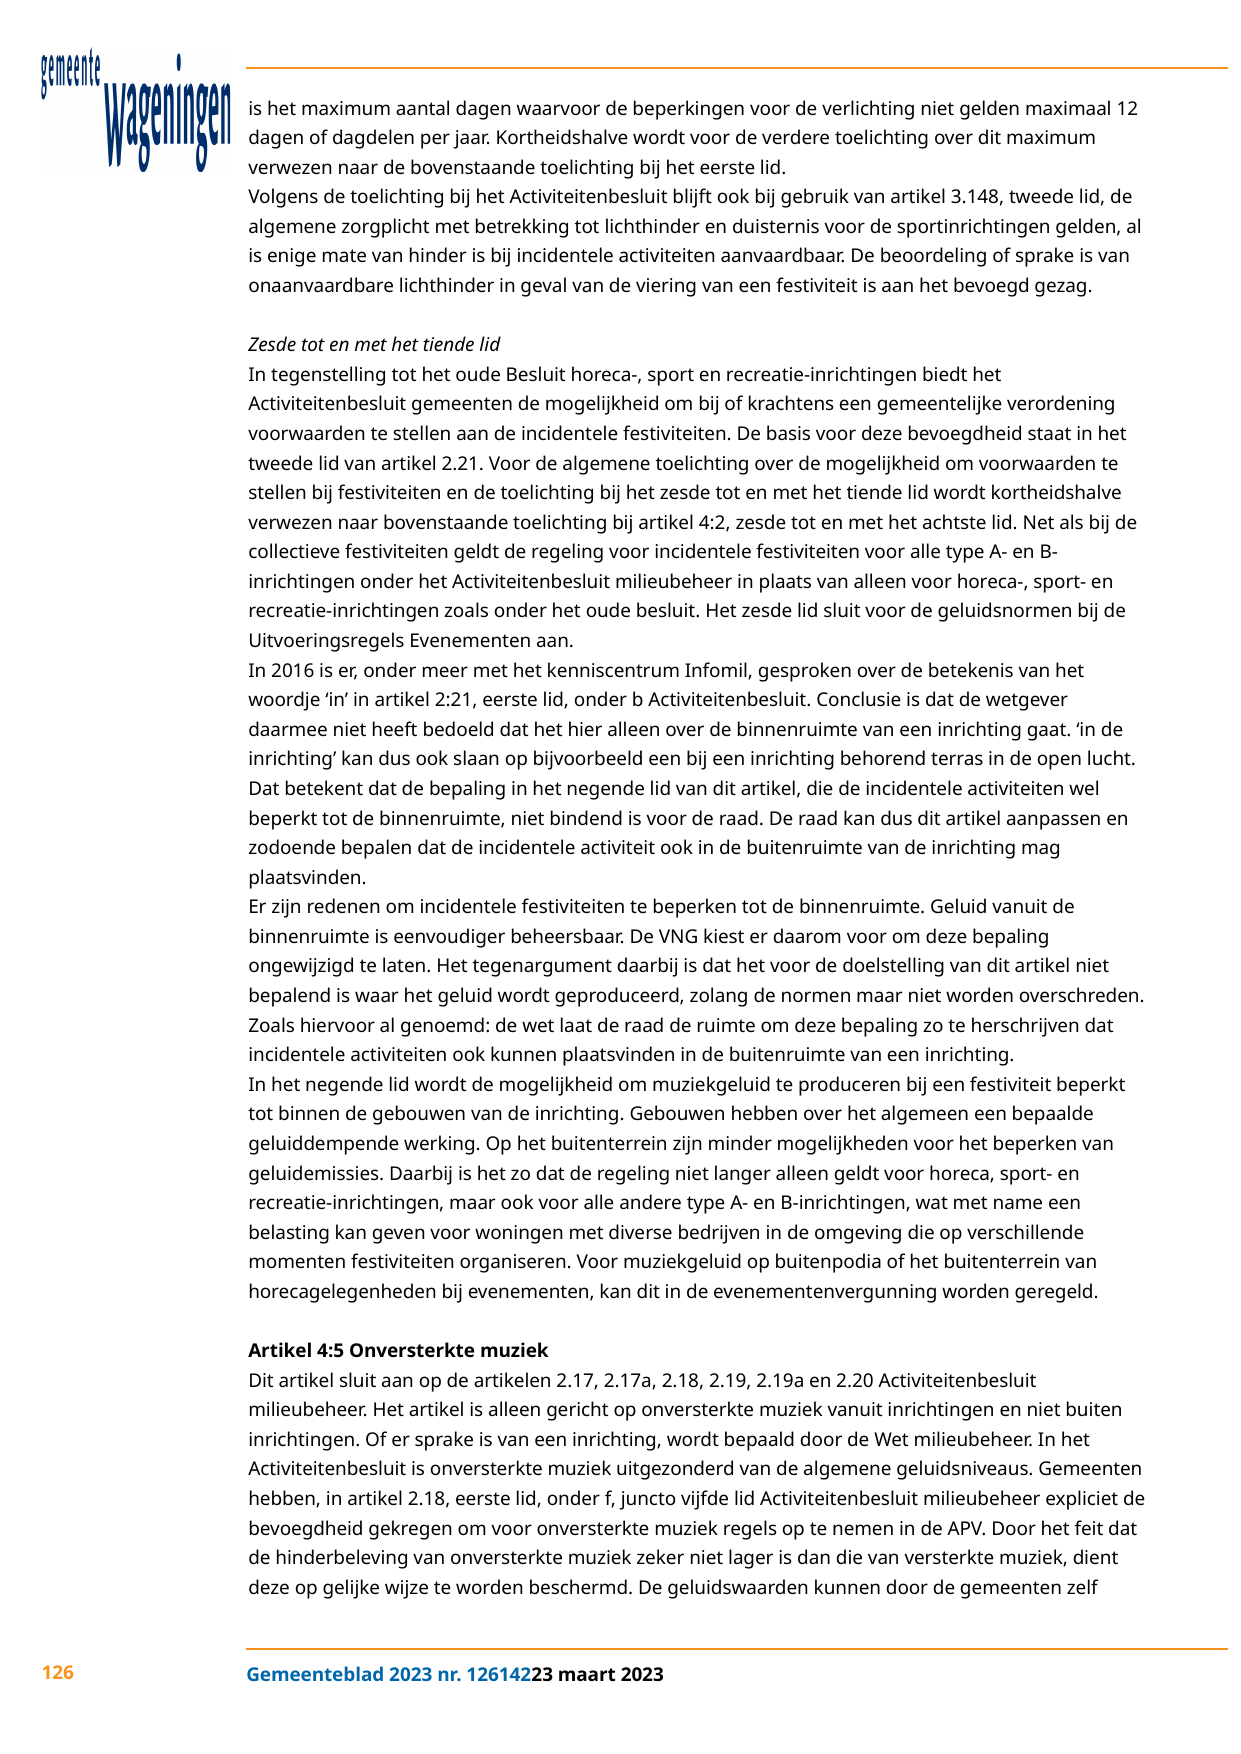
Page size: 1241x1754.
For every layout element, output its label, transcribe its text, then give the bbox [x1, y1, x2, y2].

text In tegenstelling tot het oude Besluit horeca-, sport en recreatie-inrichtingen biedt het Activiteitenbesluit gemeenten de mogelijkheid om bij of krachtens een gemeentelijke verordening voorwaarden te stellen aan de incidentele festiviteiten. De basis voor deze bevoegdheid staat in het tweede lid van artikel 2.21. Voor de algemene toelichting over de mogelijkheid om voorwaarden te stellen bij festiviteiten en de toelichting bij het zesde tot en met het tiende lid wordt kortheidshalve verwezen naar bovenstaande toelichting bij artikel 4:2, zesde tot en met het achtste lid. Net als bij de collectieve festiviteiten geldt de regeling voor incidentele festiviteiten voor alle type A- en B-inrichtingen onder het Activiteitenbesluit milieubeheer in plaats van alleen voor horeca-, sport- en recreatie-inrichtingen zoals onder het oude besluit. Het zesde lid sluit voor de geluidsnormen bij de Uitvoeringsregels Evenementen aan. [248, 361, 1152, 653]
text Artikel 4:5 Onversterkte muziek [248, 1337, 1152, 1363]
text Zesde tot en met het tiende lid [248, 331, 1152, 357]
text Er zijn redenen om incidentele festiviteiten te beperken tot de binnenruimte. Geluid vanuit de binnenruimte is eenvoudiger beheersbaar. De VNG kiest er daarom voor om deze bepaling ongewijzigd te laten. Het tegenargument daarbij is dat het voor de doelstelling van dit artikel niet bepalend is waar het geluid wordt geproduceerd, zolang de normen maar niet worden overschreden. Zoals hiervoor al genoemd: de wet laat de raad de ruimte om deze bepaling zo te herschrijven dat incidentele activiteiten ook kunnen plaatsvinden in de buitenruimte van een inrichting. [248, 893, 1152, 1067]
text In 2016 is er, onder meer met het kenniscentrum Infomil, gesproken over de betekenis van het woordje ‘in’ in artikel 2:21, eerste lid, onder b Activiteitenbesluit. Conclusie is dat de wetgever daarmee niet heeft bedoeld dat het hier alleen over de binnenruimte van een inrichting gaat. ‘in de inrichting’ kan dus ook slaan op bijvoorbeeld een bij een inrichting behorend terras in de open lucht. Dat betekent dat de bepaling in het negende lid van dit artikel, die de incidentele activiteiten wel beperkt tot de binnenruimte, niet bindend is voor de raad. De raad kan dus dit artikel aanpassen en zodoende bepalen dat de incidentele activiteit ook in de buitenruimte van de inrichting mag plaatsvinden. [248, 657, 1152, 890]
text Volgens de toelichting bij het Activiteitenbesluit blijft ook bij gebruik van artikel 3.148, tweede lid, de algemene zorgplicht met betrekking tot lichthinder en duisternis voor de sportinrichtingen gelden, al is enige mate van hinder is bij incidentele activiteiten aanvaardbaar. De beoordeling of sprake is van onaanvaardbare lichthinder in geval van de viering van een festiviteit is aan het bevoegd gezag. [248, 183, 1152, 298]
text Dit artikel sluit aan op de artikelen 2.17, 2.17a, 2.18, 2.19, 2.19a en 2.20 Activiteitenbesluit milieubeheer. Het artikel is alleen gericht op onversterkte muziek vanuit inrichtingen en niet buiten inrichtingen. Of er sprake is van een inrichting, wordt bepaald door de Wet milieubeheer. In het Activiteitenbesluit is onversterkte muziek uitgezonderd van de algemene geluidsniveaus. Gemeenten hebben, in artikel 2.18, eerste lid, onder f, juncto vijfde lid Activiteitenbesluit milieubeheer expliciet de bevoegdheid gekregen om voor onversterkte muziek regels op te nemen in de APV. Door het feit dat de hinderbeleving van onversterkte muziek zeker niet lager is dan die van versterkte muziek, dient deze op gelijke wijze te worden beschermd. De geluidswaarden kunnen door de gemeenten zelf [248, 1367, 1152, 1600]
text is het maximum aantal dagen waarvoor de beperkingen voor de verlichting niet gelden maximaal 12 dagen of dagdelen per jaar. Kortheidshalve wordt voor de verdere toelichting over dit maximum verwezen naar de bovenstaande toelichting bij het eerste lid. [248, 95, 1152, 180]
text In het negende lid wordt de mogelijkheid om muziekgeluid te produceren bij een festiviteit beperkt tot binnen de gebouwen van de inrichting. Gebouwen hebben over het algemeen een bepaalde geluiddempende werking. Op het buitenterrein zijn minder mogelijkheden voor het beperken van geluidemissies. Daarbij is het zo dat de regeling niet langer alleen geldt voor horeca, sport- en recreatie-inrichtingen, maar ook voor alle andere type A- en B-inrichtingen, wat met name een belasting kan geven voor woningen met diverse bedrijven in de omgeving die op verschillende momenten festiviteiten organiseren. Voor muziekgeluid op buitenpodia of het buitenterrein van horecagelegenheden bij evenementen, kan dit in de evenementenvergunning worden geregeld. [248, 1071, 1152, 1304]
picture [41, 47, 231, 172]
